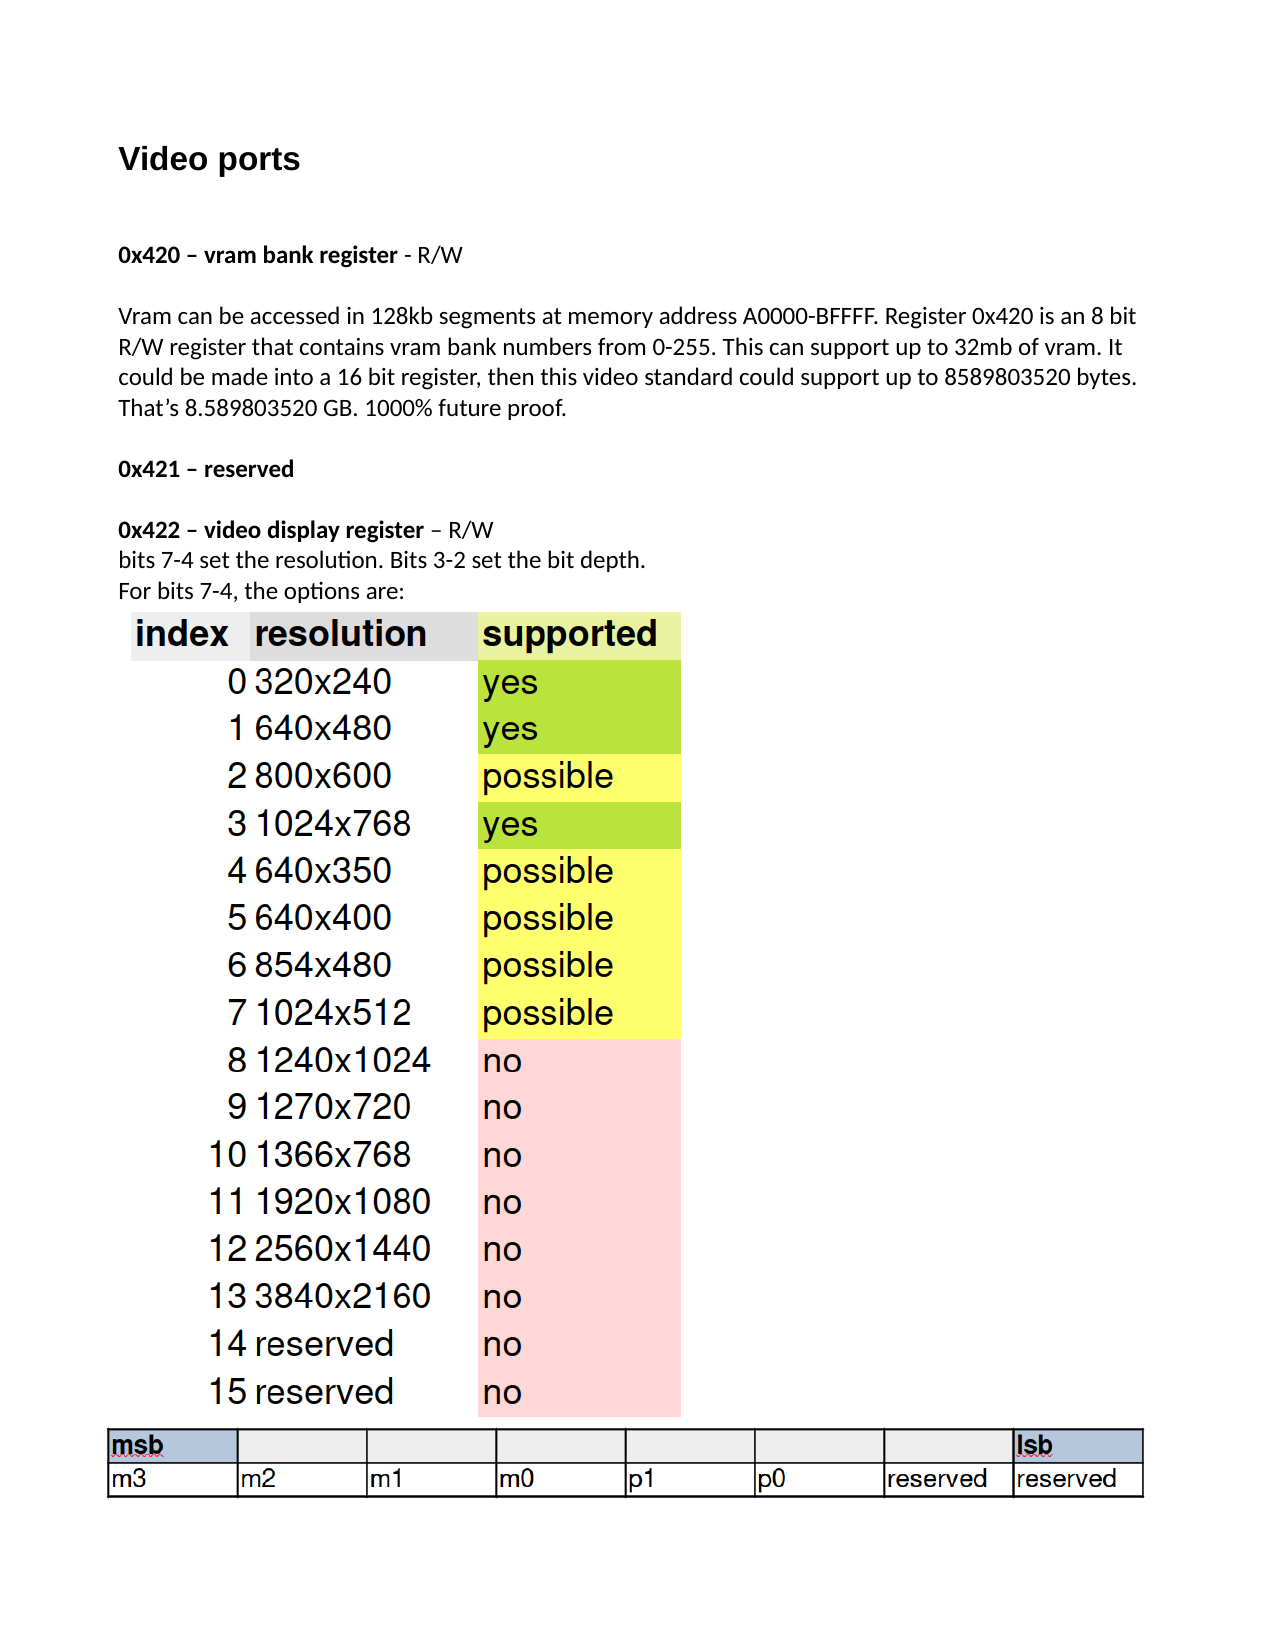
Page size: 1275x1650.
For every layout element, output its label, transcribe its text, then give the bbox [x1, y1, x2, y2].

subtitle Video ports [118, 139, 1157, 177]
text 0x420 – vram bank register - R/W [118, 239, 1157, 270]
picture [106, 1427, 1146, 1499]
picture [130, 610, 683, 1417]
text Vram can be accessed in 128kb segments at memory address A0000-BFFFF. Register 0x420 is an 8 bit R/W register that contains vram bank numbers from 0-255. This can support up to 32mb of vram. It could be made into a 16 bit register, then this video standard could support up to 8589803520 bytes. That’s 8.589803520 GB. 1000% future proof. [118, 301, 1157, 423]
text For bits 7-4, the options are: [118, 575, 1157, 606]
text 0x422 – video display register – R/W [118, 514, 1157, 545]
text bits 7-4 set the resolution. Bits 3-2 set the bit depth. [118, 545, 1157, 575]
text 0x421 – reserved [118, 453, 1157, 484]
